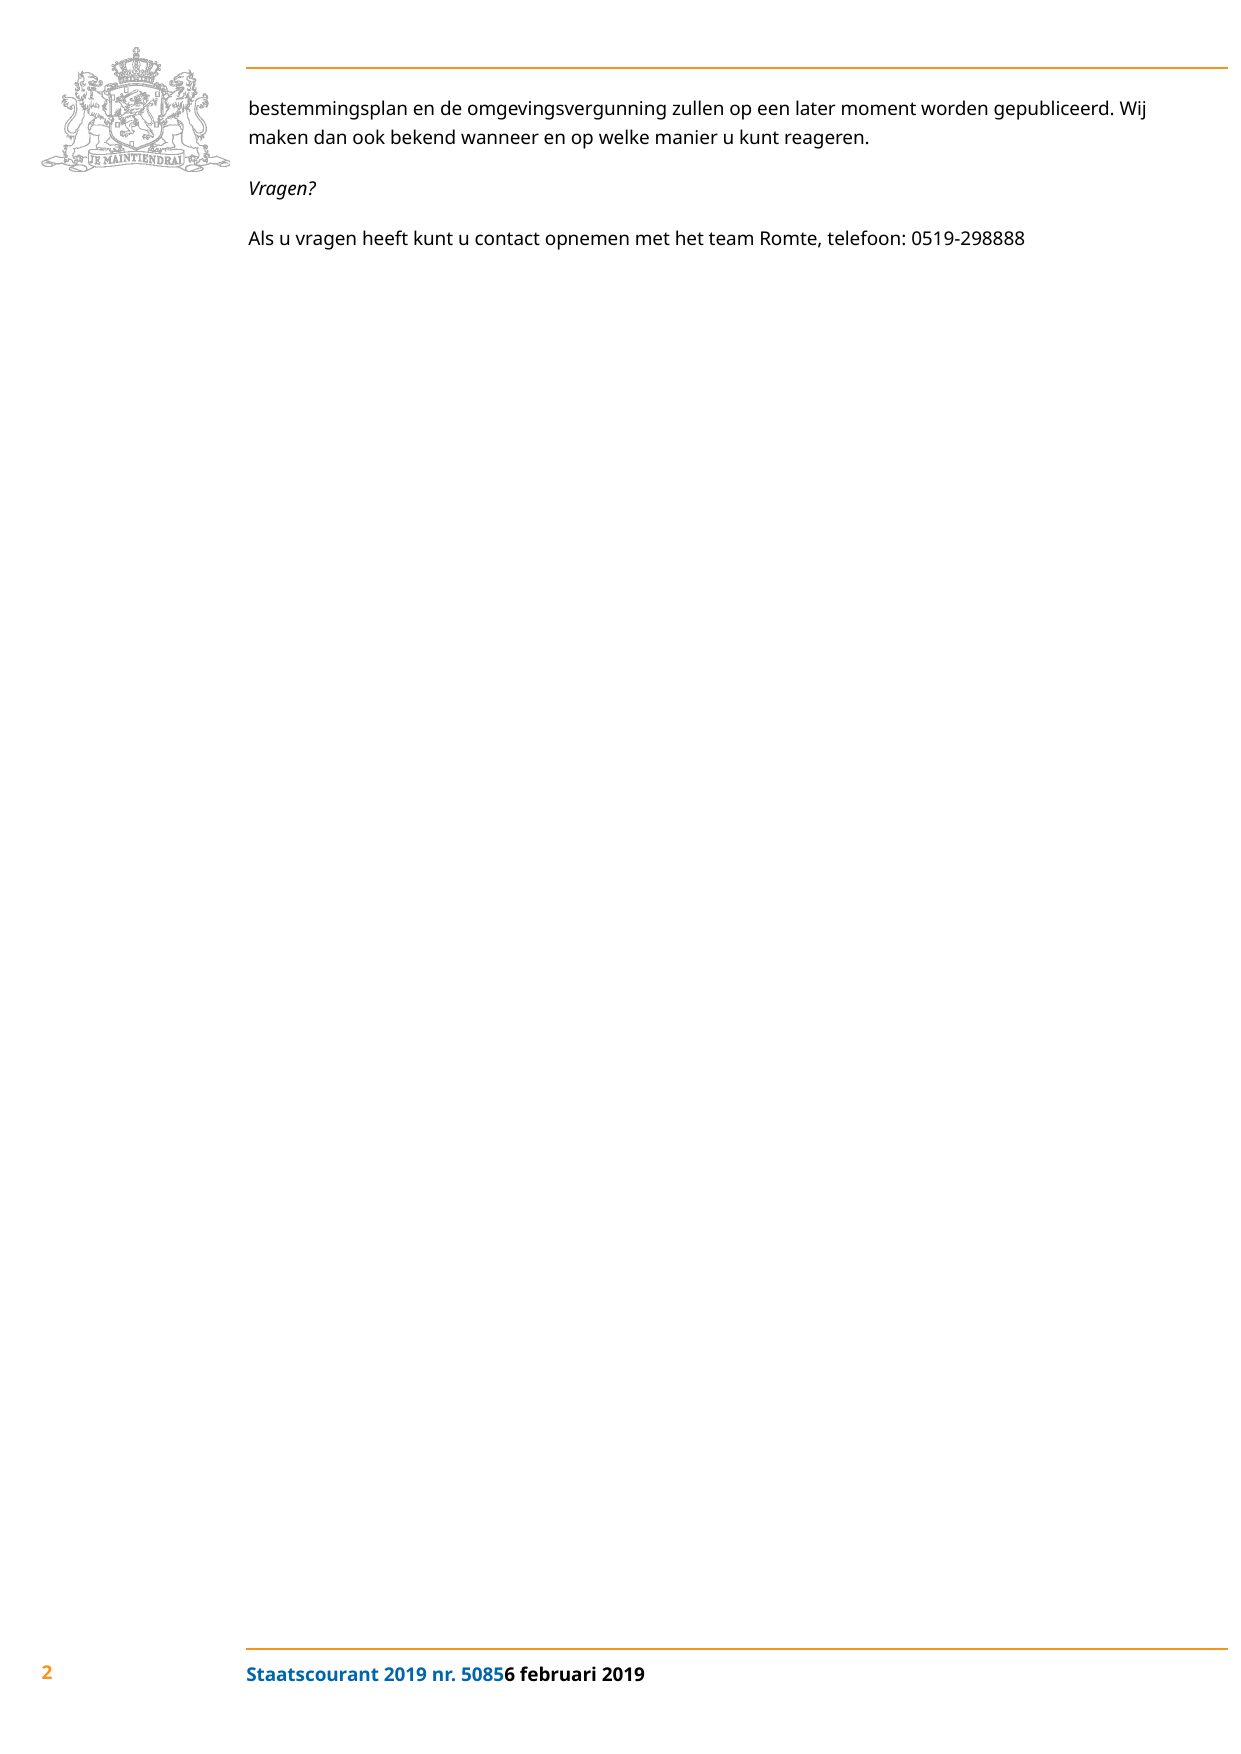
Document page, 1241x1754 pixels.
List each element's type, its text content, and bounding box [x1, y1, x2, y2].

text Vragen? [248, 175, 1152, 201]
text Als u vragen heeft kunt u contact opnemen met het team Romte, telefoon: 0519-298888 [248, 225, 1152, 251]
text bestemmingsplan en de omgevingsvergunning zullen op een later moment worden gepubliceerd. Wij maken dan ook bekend wanneer en op welke manier u kunt reageren. [248, 95, 1152, 150]
picture [41, 47, 231, 172]
